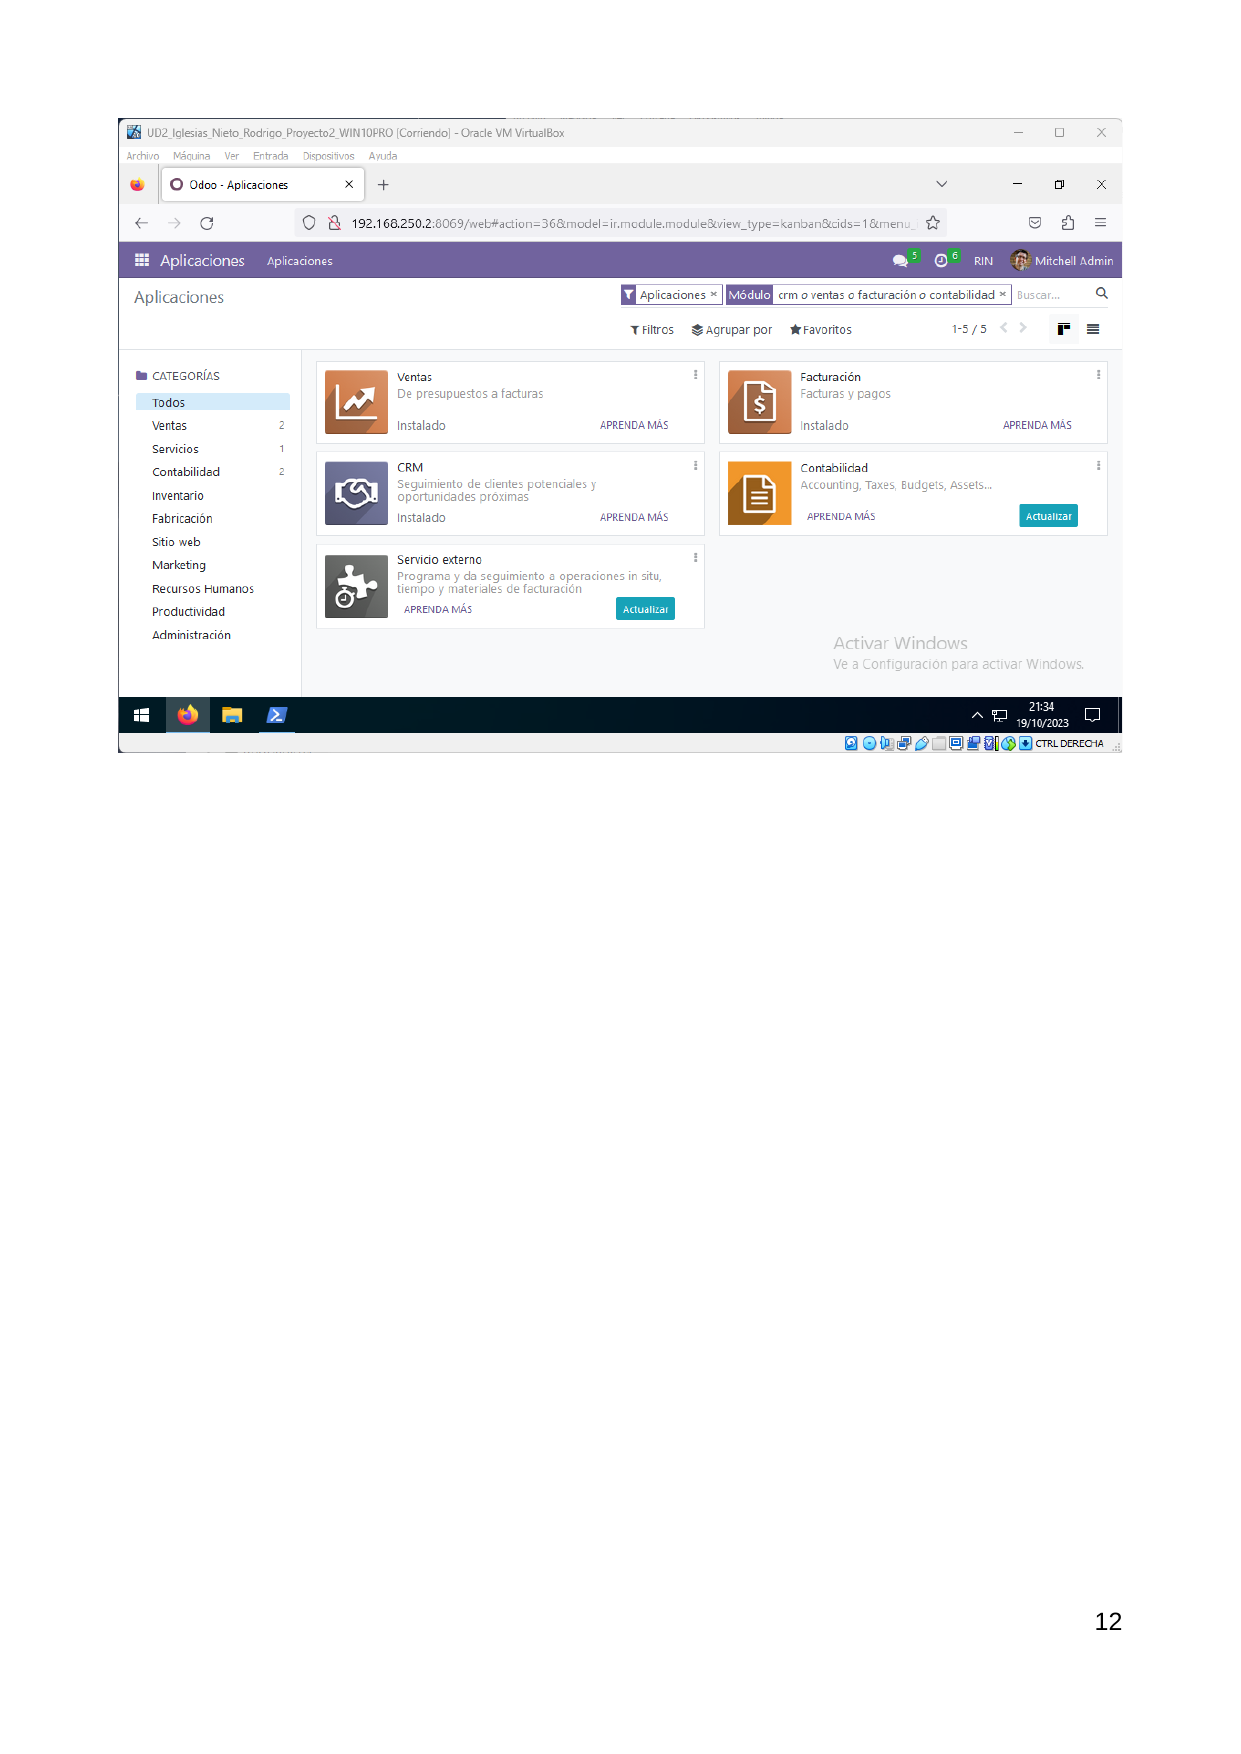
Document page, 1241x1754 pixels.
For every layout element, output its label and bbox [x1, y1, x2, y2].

picture [118, 118, 1123, 753]
